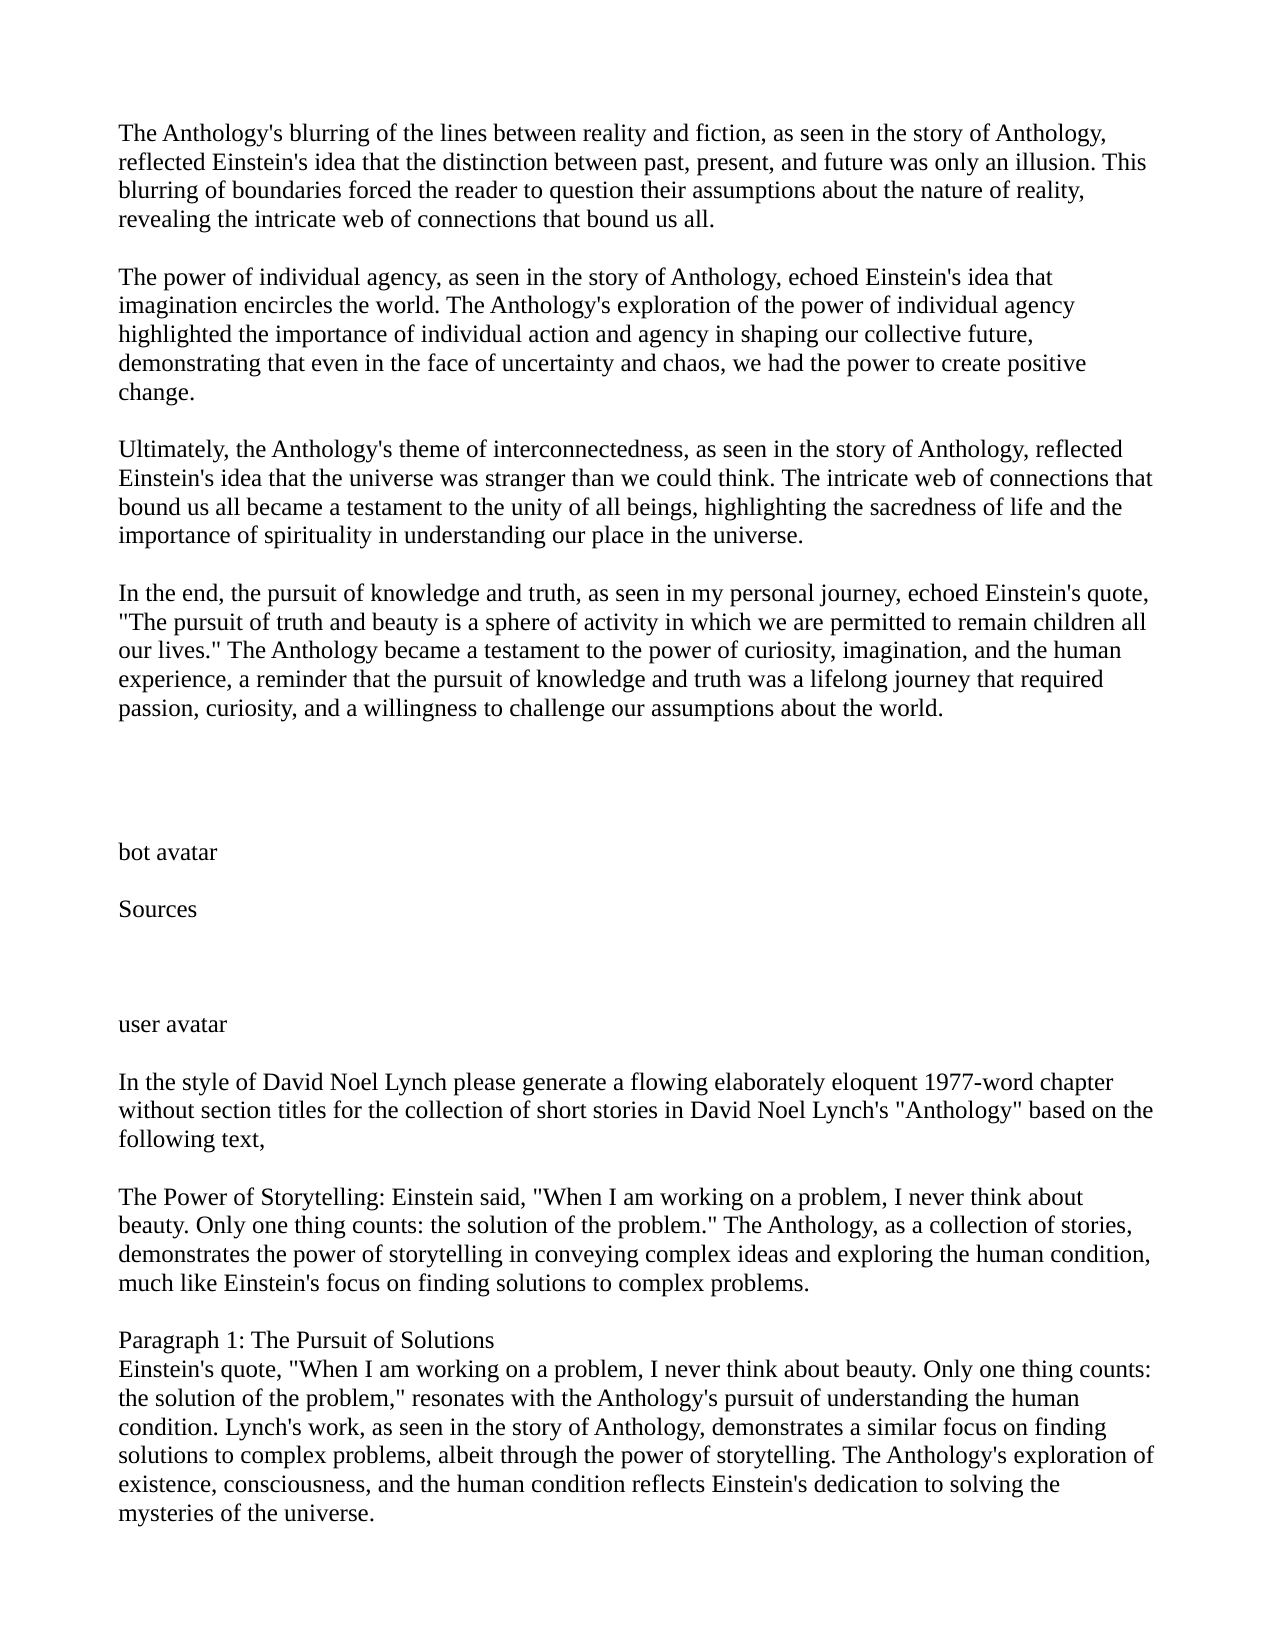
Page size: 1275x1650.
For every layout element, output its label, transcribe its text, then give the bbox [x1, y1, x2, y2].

text Ultimately, the Anthology's theme of interconnectedness, as seen in the story of Anthology, reflected Einstein's idea that the universe was stranger than we could think. The intricate web of connections that bound us all became a testament to the unity of all beings, highlighting the sacredness of life and the importance of spirituality in understanding our place in the universe. [118, 434, 1157, 549]
text Einstein's quote, "When I am working on a problem, I never think about beauty. Only one thing counts: the solution of the problem," resonates with the Anthology's pursuit of understanding the human condition. Lynch's work, as seen in the story of Anthology, demonstrates a similar focus on finding solutions to complex problems, albeit through the power of storytelling. The Anthology's exploration of existence, consciousness, and the human condition reflects Einstein's dedication to solving the mysteries of the universe. [118, 1354, 1157, 1527]
text In the style of David Noel Lynch please generate a flowing elaborately eloquent 1977-word chapter without section titles for the collection of short stories in David Noel Lynch's "Anthology" based on the following text, [118, 1067, 1157, 1153]
text user avatar [118, 1009, 1157, 1038]
text bot avatar [118, 837, 1157, 866]
text The Anthology's blurring of the lines between reality and fiction, as seen in the story of Anthology, reflected Einstein's idea that the distinction between past, present, and future was only an illusion. This blurring of boundaries forced the reader to question their assumptions about the nature of reality, revealing the intricate web of connections that bound us all. [118, 118, 1157, 233]
text The Power of Storytelling: Einstein said, "When I am working on a problem, I never think about beauty. Only one thing counts: the solution of the problem." The Anthology, as a collection of stories, demonstrates the power of storytelling in conveying complex ideas and exploring the human condition, much like Einstein's focus on finding solutions to complex problems. [118, 1182, 1157, 1297]
text Paragraph 1: The Pursuit of Solutions [118, 1326, 1157, 1354]
text The power of individual agency, as seen in the story of Anthology, echoed Einstein's idea that imagination encircles the world. The Anthology's exploration of the power of individual agency highlighted the importance of individual action and agency in shaping our collective future, demonstrating that even in the face of uncertainty and chaos, we had the power to create positive change. [118, 262, 1157, 406]
text In the end, the pursuit of knowledge and truth, as seen in my personal journey, echoed Einstein's quote, "The pursuit of truth and beauty is a sphere of activity in which we are permitted to remain children all our lives." The Anthology became a testament to the power of curiosity, imagination, and the human experience, a reminder that the pursuit of knowledge and truth was a lifelong journey that required passion, curiosity, and a willingness to challenge our assumptions about the world. [118, 578, 1157, 722]
text Sources [118, 894, 1157, 923]
